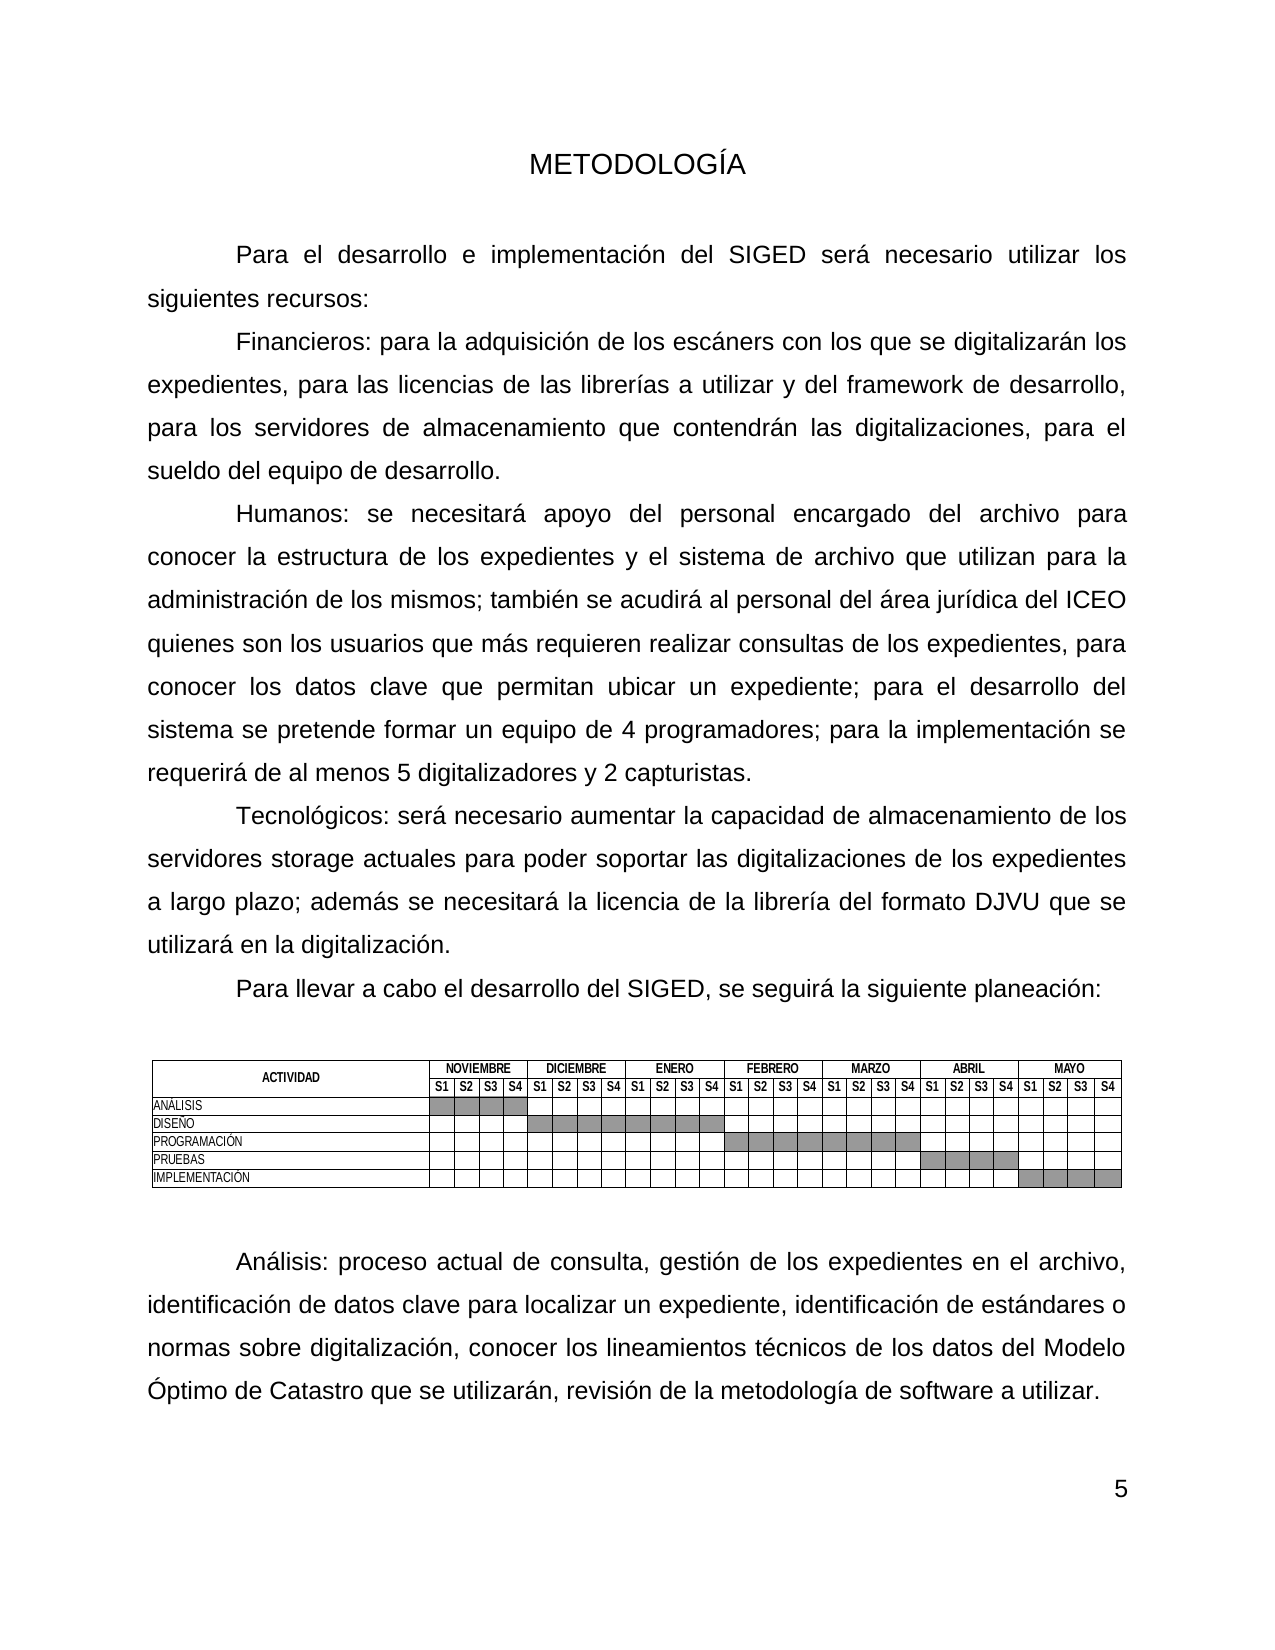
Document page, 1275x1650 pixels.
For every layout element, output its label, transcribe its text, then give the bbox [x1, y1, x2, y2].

text Humanos: se necesitará apoyo del personal encargado del archivo para conocer la estructura de los expedientes y el sistema de archivo que utilizan para la administración de los mismos; también se acudirá al personal del área jurídica del ICEO quienes son los usuarios que más requieren realizar consultas de los expedientes, para conocer los datos clave que permitan ubicar un expediente; para el desarrollo del sistema se pretende formar un equipo de 4 programadores; para la implementación se requerirá de al menos 5 digitalizadores y 2 capturistas. [147, 499, 1128, 787]
text METODOLOGÍA [147, 147, 1128, 181]
text Financieros: para la adquisición de los escáners con los que se digitalizarán los expedientes, para las licencias de las librerías a utilizar y del framework de desarrollo, para los servidores de almacenamiento que contendrán las digitalizaciones, para el sueldo del equipo de desarrollo. [147, 327, 1128, 485]
text Para el desarrollo e implementación del SIGED será necesario utilizar los siguientes recursos: [147, 240, 1128, 312]
text Tecnológicos: será necesario aumentar la capacidad de almacenamiento de los servidores storage actuales para poder soportar las digitalizaciones de los expedientes a largo plazo; además se necesitará la licencia de la librería del formato DJVU que se utilizará en la digitalización. [147, 801, 1128, 959]
text Análisis: proceso actual de consulta, gestión de los expedientes en el archivo, identificación de datos clave para localizar un expediente, identificación de estándares o normas sobre digitalización, conocer los lineamientos técnicos de los datos del Modelo Óptimo de Catastro que se utilizarán, revisión de la metodología de software a utilizar. [147, 1247, 1128, 1405]
text Para llevar a cabo el desarrollo del SIGED, se seguirá la siguiente planeación: [147, 973, 1128, 1002]
